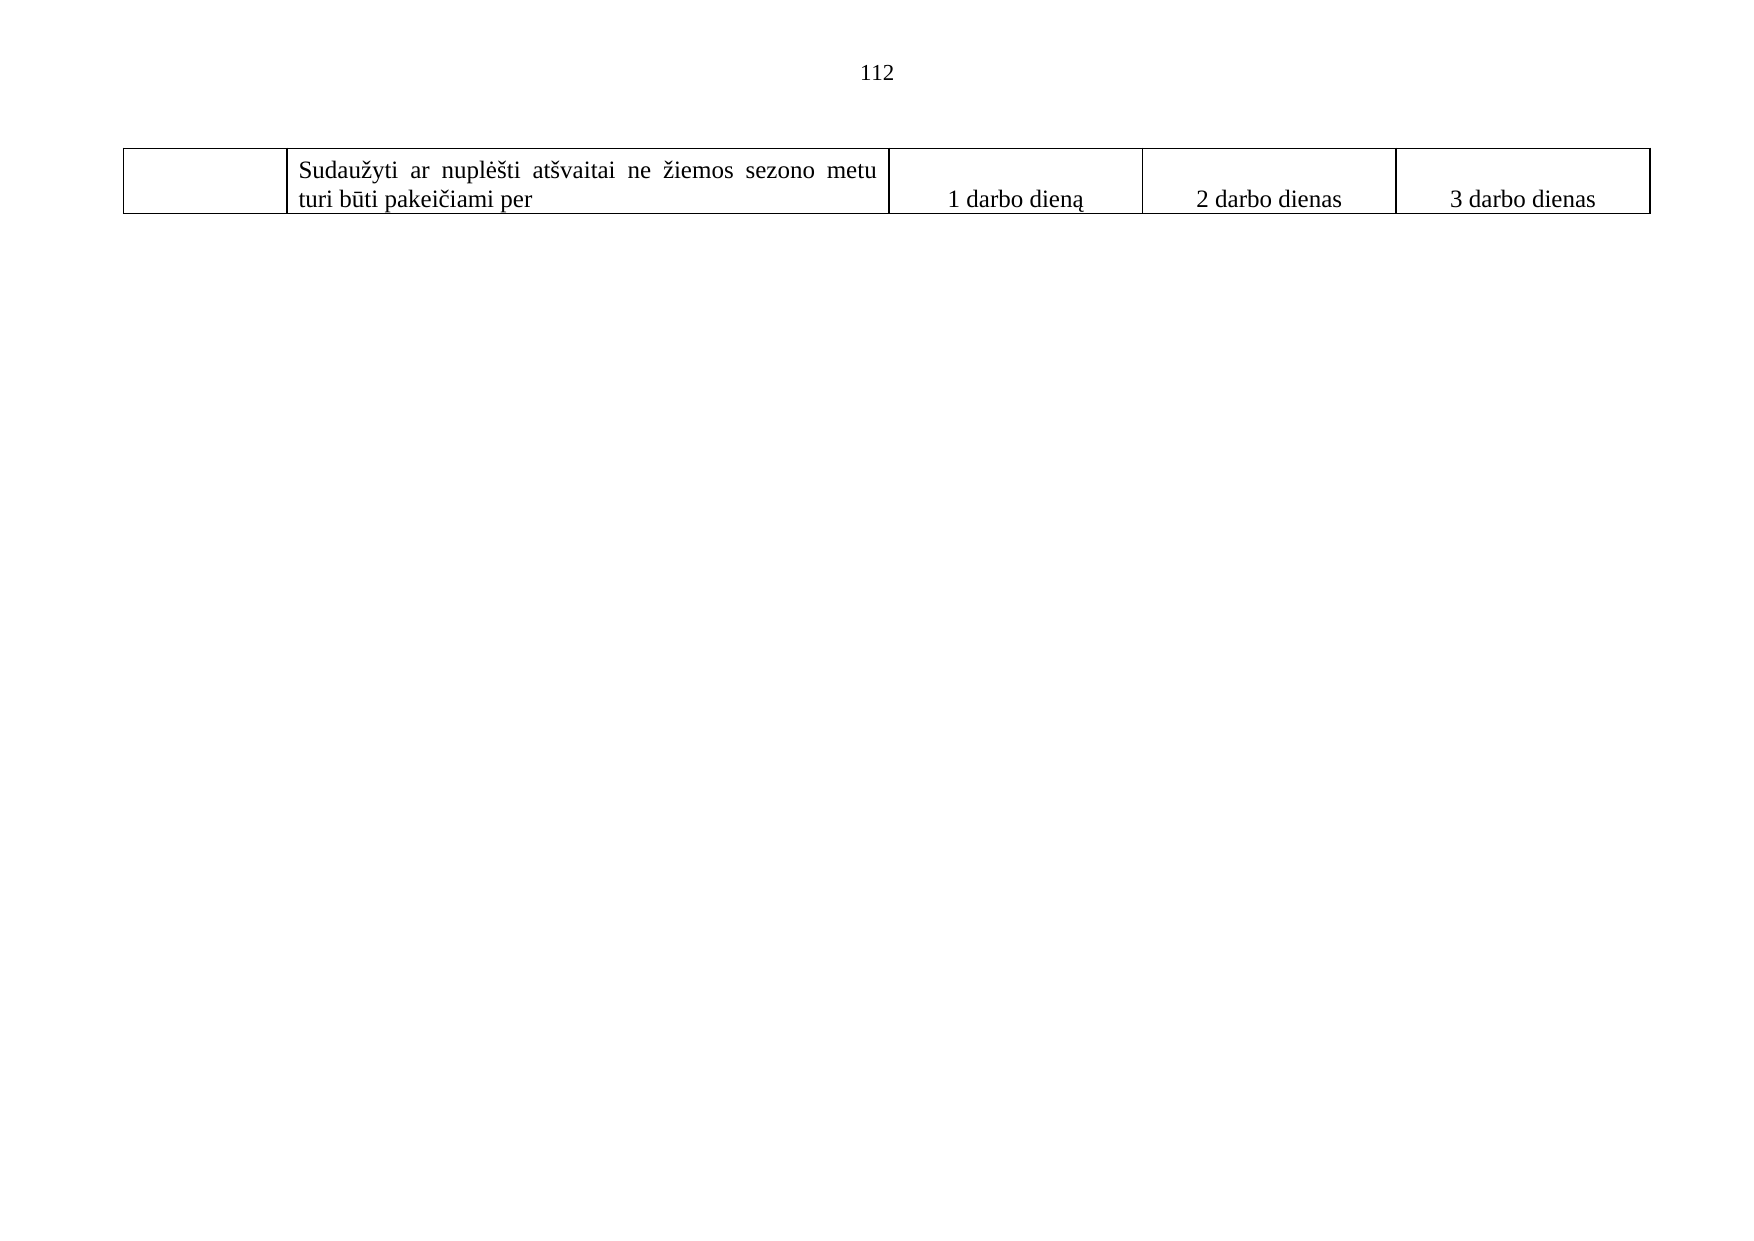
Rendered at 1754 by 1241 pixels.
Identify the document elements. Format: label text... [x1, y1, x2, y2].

table_cell Sudaužyti ar nuplėšti atšvaitai ne žiemos sezono metu turi būti pakeičiami per [288, 149, 888, 212]
table_cell 3 darbo dienas [1397, 149, 1649, 212]
table_cell 1 darbo dieną [890, 149, 1142, 212]
table_cell [124, 149, 286, 212]
table_cell 2 darbo dienas [1143, 149, 1395, 212]
